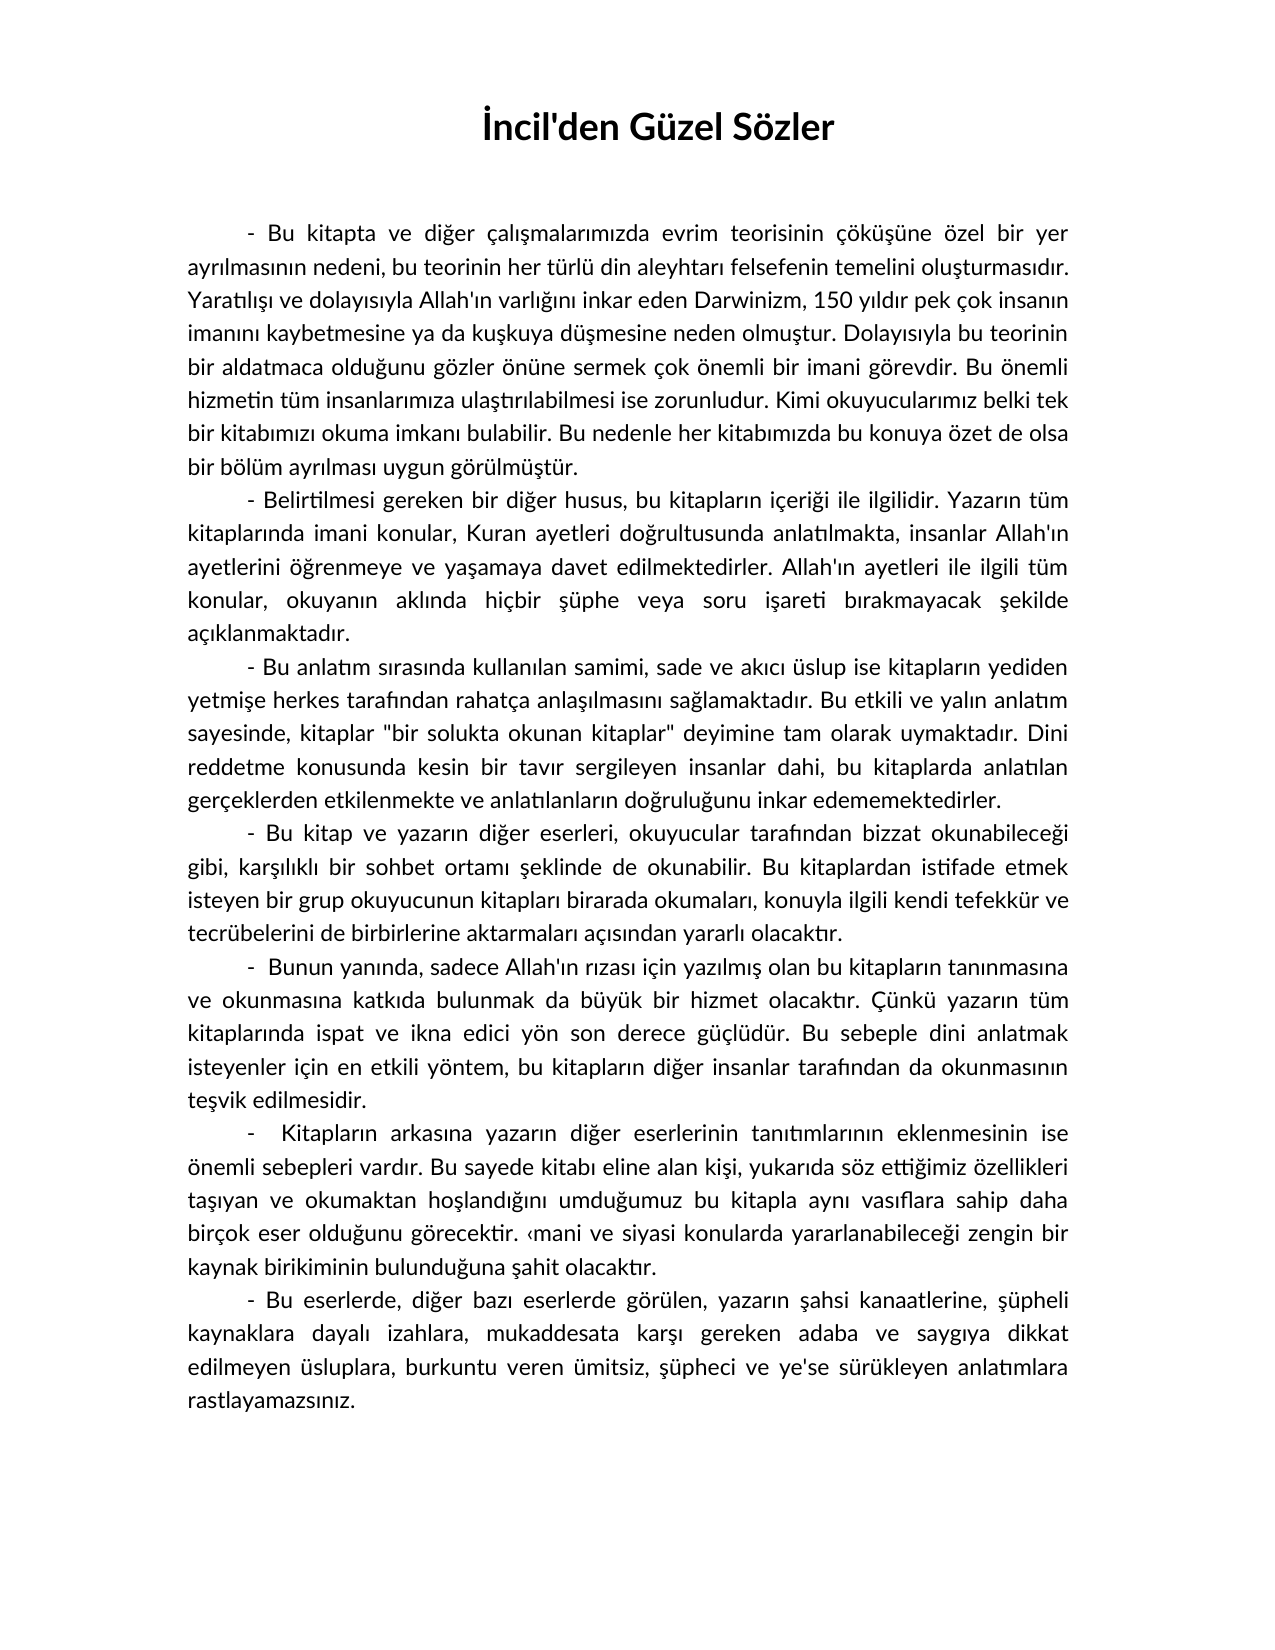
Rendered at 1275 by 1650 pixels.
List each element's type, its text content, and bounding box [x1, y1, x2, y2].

text - Bu kitap ve yazarın diğer eserleri, okuyucular tarafından bizzat okunabileceği gibi, karşılıklı bir sohbet ortamı şeklinde de okunabilir. Bu kitaplardan istifade etmek isteyen bir grup okuyucunun kitapları birarada okumaları, konuyla ilgili kendi tefekkür ve tecrübelerini de birbirlerine aktarmaları açısından yararlı olacaktır. [187, 815, 1070, 948]
text - Bu anlatım sırasında kullanılan samimi, sade ve akıcı üslup ise kitapların yediden yetmişe herkes tarafından rahatça anlaşılmasını sağlamaktadır. Bu etkili ve yalın anlatım sayesinde, kitaplar "bir solukta okunan kitaplar" deyimine tam olarak uymaktadır. Dini reddetme konusunda kesin bir tavır sergileyen insanlar dahi, bu kitaplarda anlatılan gerçeklerden etkilenmekte ve anlatılanların doğruluğunu inkar edememektedirler. [187, 648, 1070, 815]
text - Bu kitapta ve diğer çalışmalarımızda evrim teorisinin çöküşüne özel bir yer ayrılmasının nedeni, bu teorinin her türlü din aleyhtarı felsefenin temelini oluşturmasıdır. Yaratılışı ve dolayısıyla Allah'ın varlığını inkar eden Darwinizm, 150 yıldır pek çok insanın imanını kaybetmesine ya da kuşkuya düşmesine neden olmuştur. Dolayısıyla bu teorinin bir aldatmaca olduğunu gözler önüne sermek çok önemli bir imani görevdir. Bu önemli hizmetin tüm insanlarımıza ulaştırılabilmesi ise zorunludur. Kimi okuyucularımız belki tek bir kitabımızı okuma imkanı bulabilir. Bu nedenle her kitabımızda bu konuya özet de olsa bir bölüm ayrılması uygun görülmüştür. [187, 215, 1070, 482]
text - Belirtilmesi gereken bir diğer husus, bu kitapların içeriği ile ilgilidir. Yazarın tüm kitaplarında imani konular, Kuran ayetleri doğrultusunda anlatılmakta, insanlar Allah'ın ayetlerini öğrenmeye ve yaşamaya davet edilmektedirler. Allah'ın ayetleri ile ilgili tüm konular, okuyanın aklında hiçbir şüphe veya soru işareti bırakmayacak şekilde açıklanmaktadır. [187, 482, 1070, 648]
text - Bu eserlerde, diğer bazı eserlerde görülen, yazarın şahsi kanaatlerine, şüpheli kaynaklara dayalı izahlara, mukaddesata karşı gereken adaba ve saygıya dikkat edilmeyen üsluplara, burkuntu veren ümitsiz, şüpheci ve ye'se sürükleyen anlatımlara rastlayamazsınız. [187, 1282, 1070, 1415]
text - Kitapların arkasına yazarın diğer eserlerinin tanıtımlarının eklenmesinin ise önemli sebepleri vardır. Bu sayede kitabı eline alan kişi, yukarıda söz ettiğimiz özellikleri taşıyan ve okumaktan hoşlandığını umduğumuz bu kitapla aynı vasıflara sahip daha birçok eser olduğunu görecektir. ‹mani ve siyasi konularda yararlanabileceği zengin bir kaynak birikiminin bulunduğuna şahit olacaktır. [187, 1115, 1070, 1282]
text - Bunun yanında, sadece Allah'ın rızası için yazılmış olan bu kitapların tanınmasına ve okunmasına katkıda bulunmak da büyük bir hizmet olacaktır. Çünkü yazarın tüm kitaplarında ispat ve ikna edici yön son derece güçlüdür. Bu sebeple dini anlatmak isteyenler için en etkili yöntem, bu kitapların diğer insanlar tarafından da okunmasının teşvik edilmesidir. [187, 948, 1070, 1115]
subtitle İncil'den Güzel Sözler [187, 103, 1070, 148]
